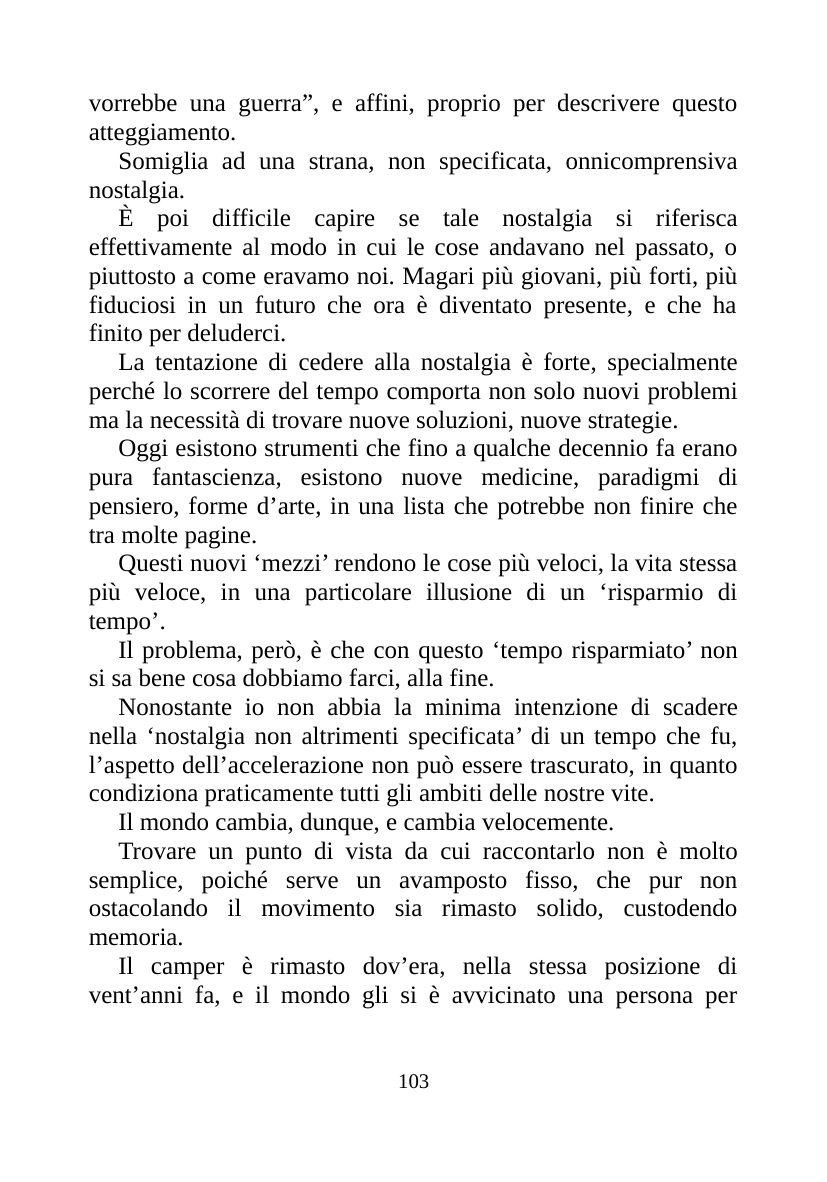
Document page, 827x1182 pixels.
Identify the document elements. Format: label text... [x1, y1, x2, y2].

text Nonostante io non abbia la minima intenzione di scadere nella ‘nostalgia non altrimenti specificata’ di un tempo che fu, l’aspetto dell’accelerazione non può essere trascurato, in quanto condiziona praticamente tutti gli ambiti delle nostre vite. [88, 692, 738, 807]
text Il camper è rimasto dov’era, nella stessa posizione di vent’anni fa, e il mondo gli si è avvicinato una persona per [88, 951, 738, 1008]
text vorrebbe una guerra”, e affini, proprio per descrivere questo atteggiamento. [88, 88, 738, 146]
text È poi difficile capire se tale nostalgia si riferisca effettivamente al modo in cui le cose andavano nel passato, o piuttosto a come eravamo noi. Magari più giovani, più forti, più fiduciosi in un futuro che ora è diventato presente, e che ha finito per deluderci. [88, 203, 738, 347]
text La tentazione di cedere alla nostalgia è forte, specialmente perché lo scorrere del tempo comporta non solo nuovi problemi ma la necessità di trovare nuove soluzioni, nuove strategie. [88, 347, 738, 433]
text Oggi esistono strumenti che fino a qualche decennio fa erano pura fantascienza, esistono nuove medicine, paradigmi di pensiero, forme d’arte, in una lista che potrebbe non finire che tra molte pagine. [88, 433, 738, 548]
text Questi nuovi ‘mezzi’ rendono le cose più veloci, la vita stessa più veloce, in una particolare illusione di un ‘risparmio di tempo’. [88, 548, 738, 635]
text Il problema, però, è che con questo ‘tempo risparmiato’ non si sa bene cosa dobbiamo farci, alla fine. [88, 635, 738, 692]
text Somiglia ad una strana, non specificata, onnicomprensiva nostalgia. [88, 146, 738, 203]
text Trovare un punto di vista da cui raccontarlo non è molto semplice, poiché serve un avamposto fisso, che pur non ostacolando il movimento sia rimasto solido, custodendo memoria. [88, 836, 738, 951]
text Il mondo cambia, dunque, e cambia velocemente. [88, 807, 738, 836]
